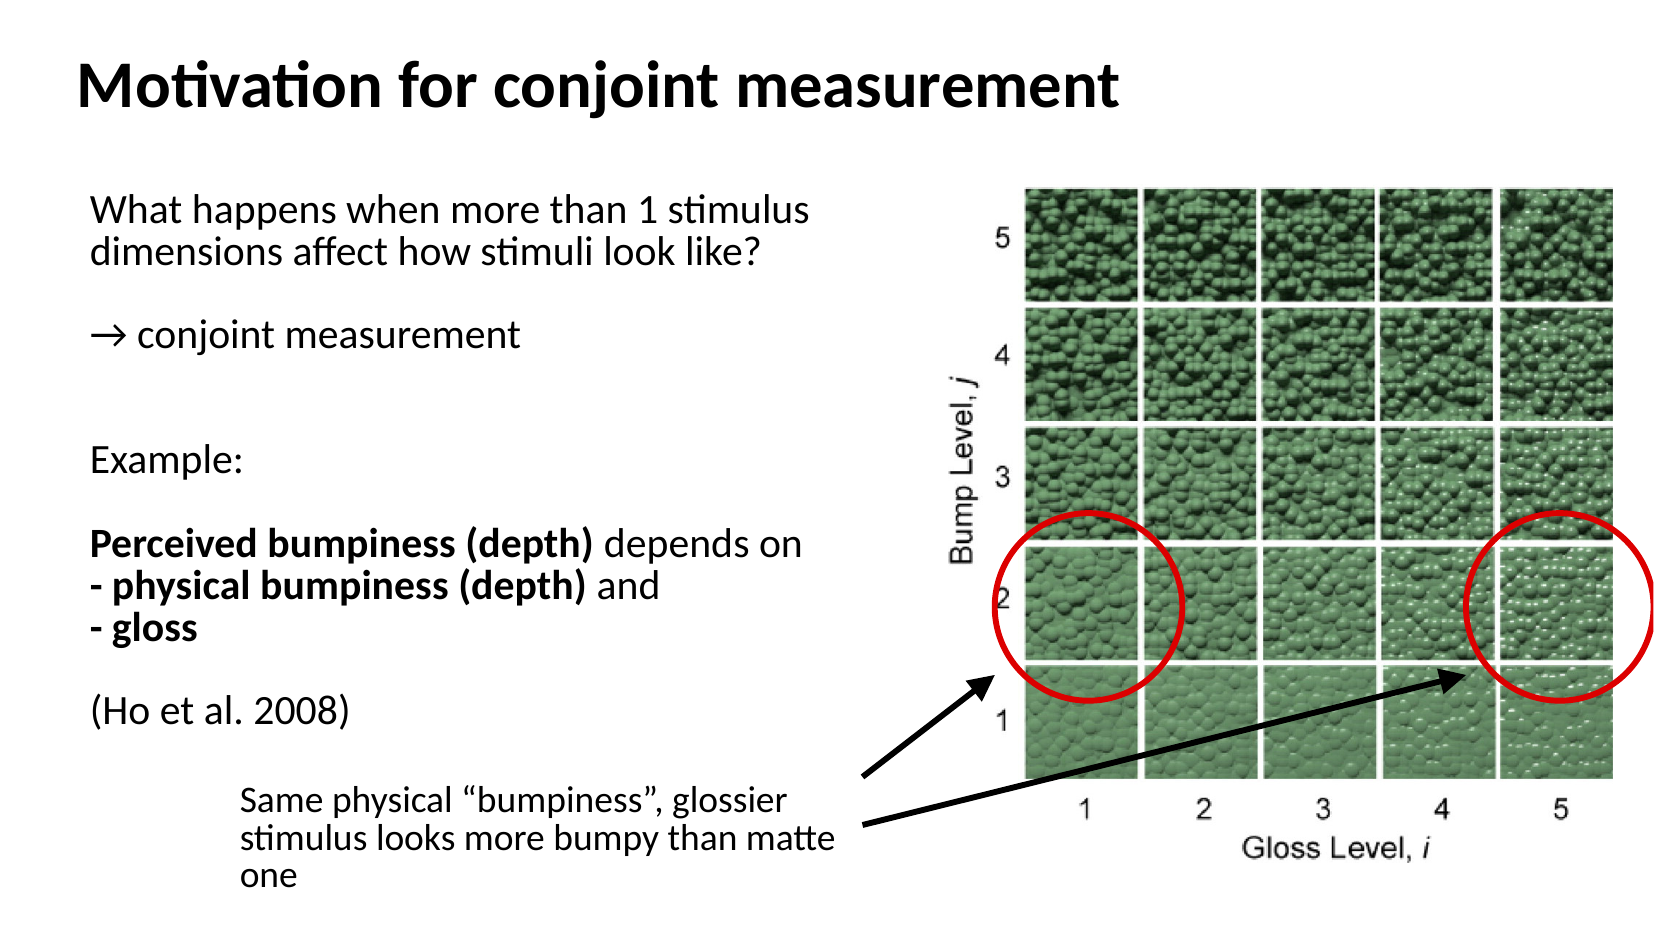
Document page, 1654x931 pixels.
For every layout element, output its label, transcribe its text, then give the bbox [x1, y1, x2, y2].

text_box What happens when more than 1 stimulus dimensions affect how stimuli look like? → conjoint measurement Example: Perceived bumpiness (depth) depends on - physical bumpiness (depth) and - gloss (Ho et al. 2008) [75, 184, 901, 788]
picture [948, 149, 1613, 863]
title Motivation for conjoint measurement [76, 13, 1565, 169]
picture [1469, 517, 1613, 697]
text_box Same physical “bumpiness”, glossier stimulus looks more bumpy than matte one [225, 776, 869, 905]
